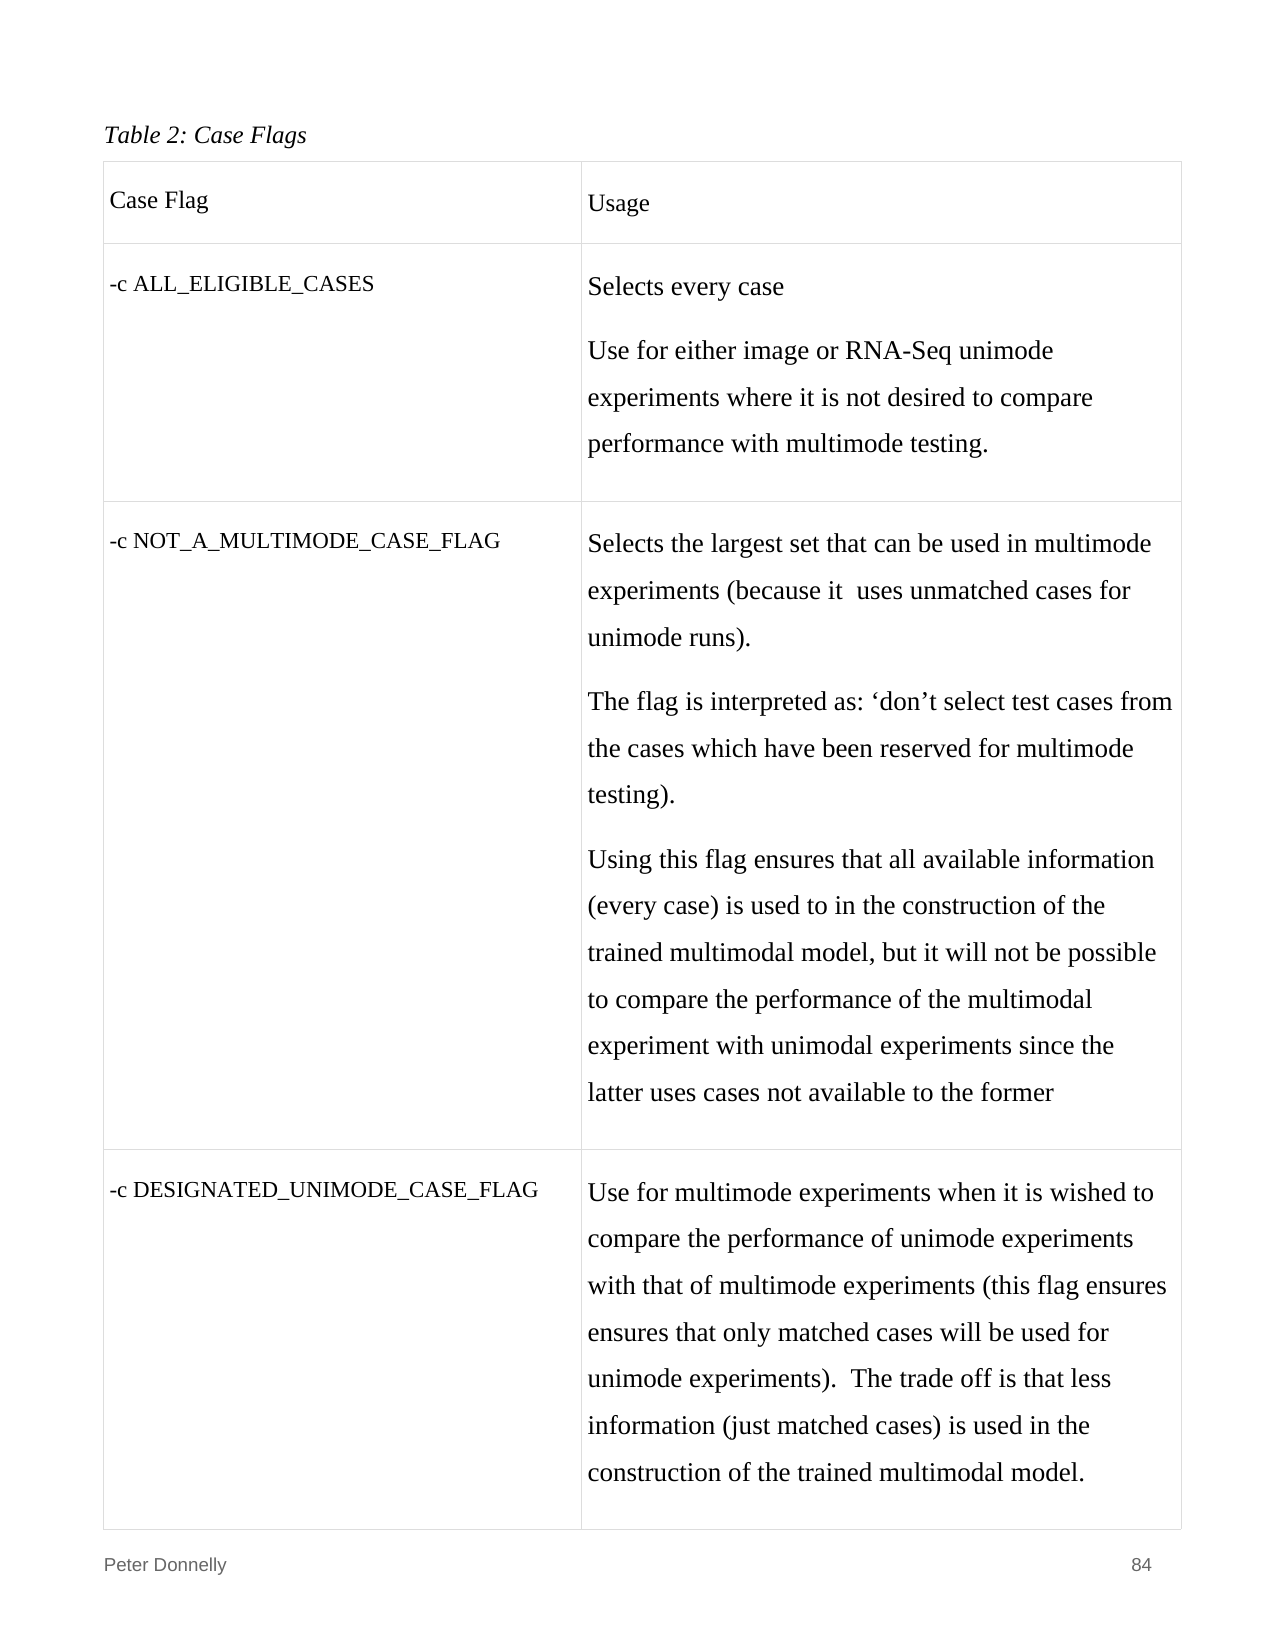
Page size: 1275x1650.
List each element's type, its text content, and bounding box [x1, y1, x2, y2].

table_header Usage [582, 162, 1181, 243]
table_cell -c DESIGNATED_UNIMODE_CASE_FLAG [104, 1150, 581, 1529]
table_cell -c NOT_A_MULTIMODE_CASE_FLAG [104, 502, 581, 1149]
text Table 2: Case Flags [103, 120, 1181, 148]
table_header Case Flag [104, 162, 581, 243]
table_cell Selects every case Use for either image or RNA-Seq unimode experiments where it is not desired to compare performance with multimode testing. [582, 244, 1181, 501]
table_cell Selects the largest set that can be used in multimode experiments (because it uses unmatched cases for unimode runs). The flag is interpreted as: ‘don’t select test cases from the cases which have been reserved for multimode testing). Using this flag ensures that all available information (every case) is used to in the construction of the trained multimodal model, but it will not be possible to compare the performance of the multimodal experiment with unimodal experiments since the latter uses cases not available to the former [582, 502, 1181, 1149]
table_cell Use for multimode experiments when it is wished to compare the performance of unimode experiments with that of multimode experiments (this flag ensures ensures that only matched cases will be used for unimode experiments). The trade off is that less information (just matched cases) is used in the construction of the trained multimodal model. [582, 1150, 1181, 1529]
table_cell -c ALL_ELIGIBLE_CASES [104, 244, 581, 501]
